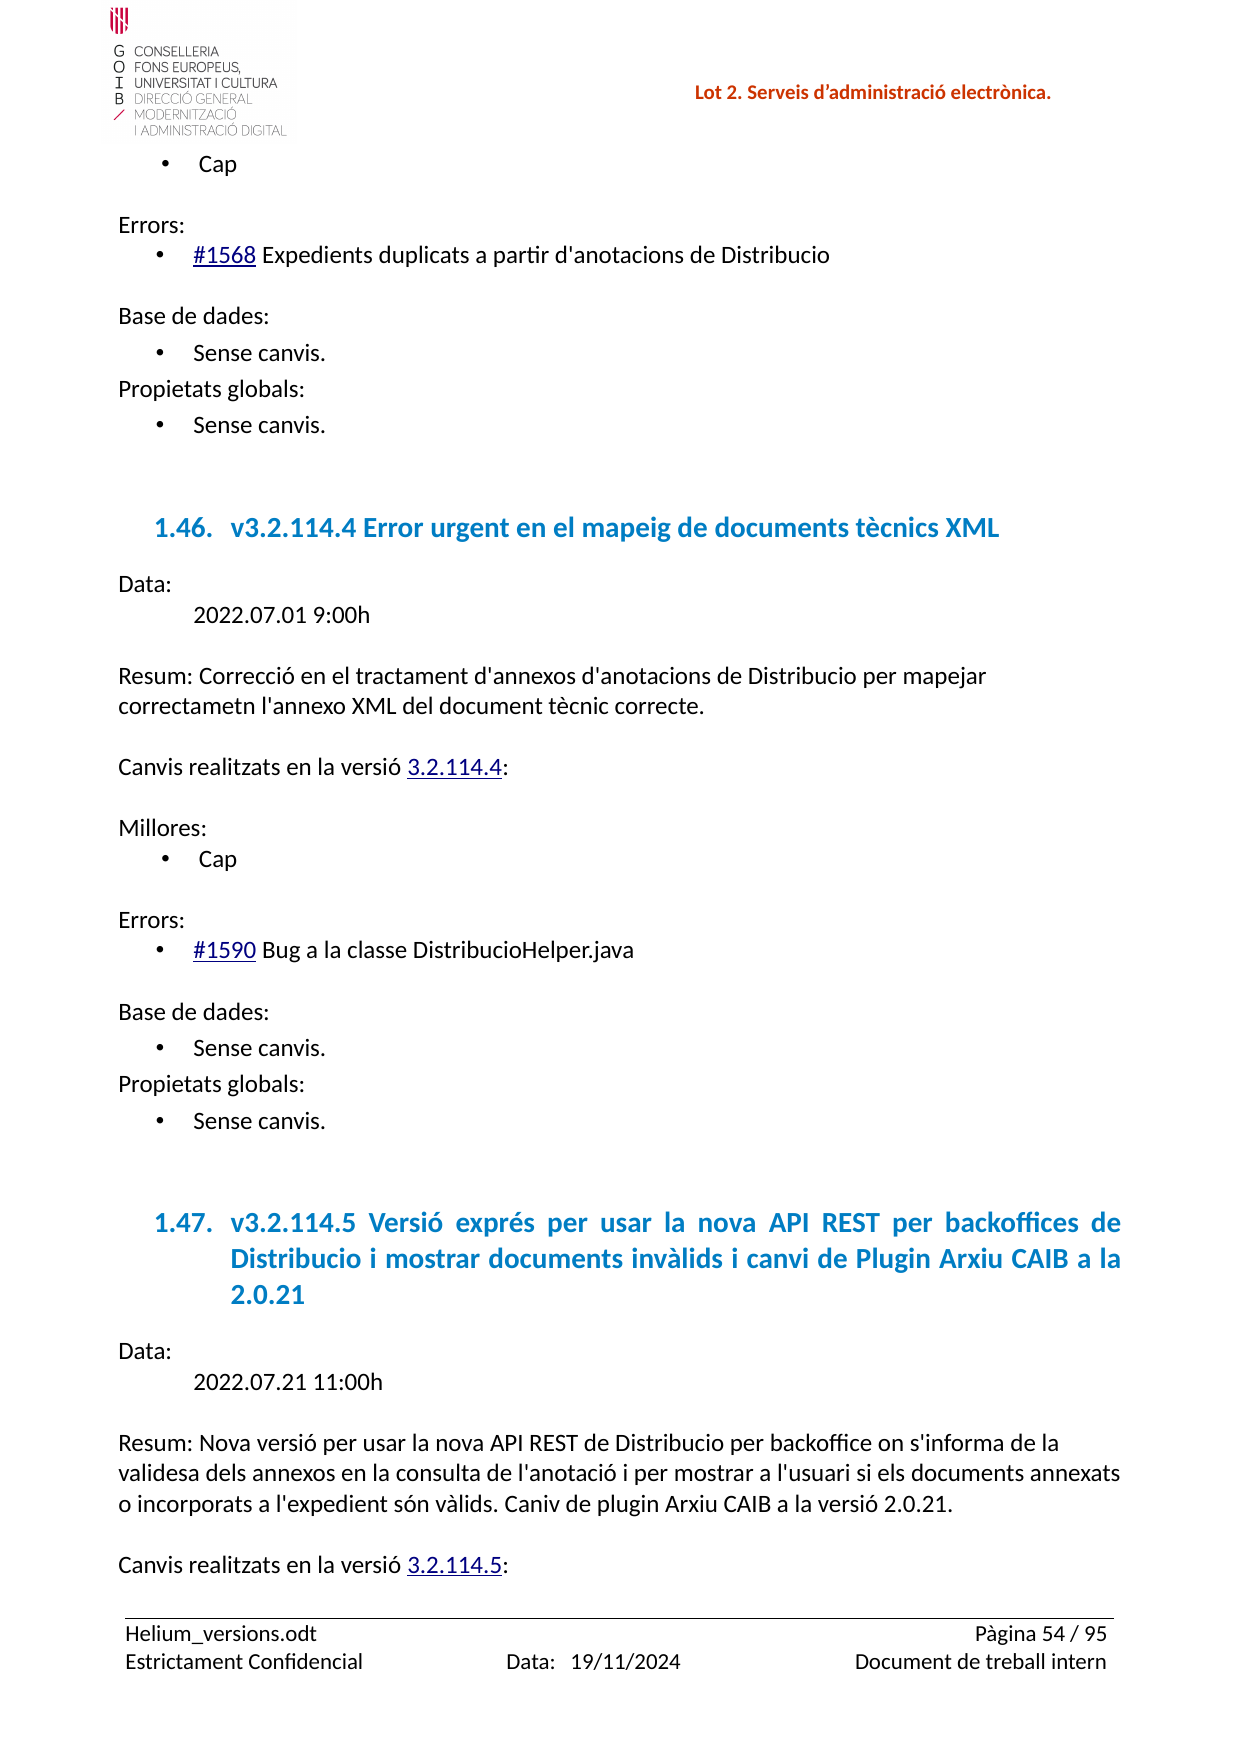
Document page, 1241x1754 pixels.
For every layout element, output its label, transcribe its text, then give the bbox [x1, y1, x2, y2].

list #1590 Bug a la classe DistribucioHelper.java [156, 935, 1122, 965]
list Cap [161, 843, 1122, 874]
subtitle v3.2.114.4 Error urgent en el mapeig de documents tècnics XML [153, 509, 1122, 545]
list #1568 Expedients duplicats a partir d'anotacions de Distribucio [156, 239, 1122, 270]
list Sense canvis. [156, 410, 1122, 440]
text 2022.07.21 11:00h [118, 1366, 1122, 1396]
text Resum: Nova versió per usar la nova API REST de Distribucio per backoffice on s'informa de la validesa dels annexos en la consulta de l'anotació i per mostrar a l'usuari si els documents annexats o incorporats a l'expedient són vàlids. Caniv de plugin Arxiu CAIB a la versió 2.0.21. [118, 1427, 1122, 1518]
text Base de dades: [118, 300, 1122, 331]
text Propietats globals: [118, 373, 1122, 404]
text Data: [118, 568, 1122, 599]
text Errors: [118, 904, 1122, 935]
text Errors: [118, 209, 1122, 239]
text Canvis realitzats en la versió 3.2.114.4: [118, 752, 1122, 782]
text Data: [118, 1335, 1122, 1366]
text Resum: Correcció en el tractament d'annexos d'anotacions de Distribucio per mapejar correctametn l'annexo XML del document tècnic correcte. [118, 660, 1122, 721]
list Sense canvis. [156, 1105, 1122, 1136]
list Sense canvis. [156, 337, 1122, 367]
text Propietats globals: [118, 1069, 1122, 1099]
picture [100, 0, 297, 144]
subtitle v3.2.114.5 Versió exprés per usar la nova API REST per backoffices de Distribucio i mostrar documents invàlids i canvi de Plugin Arxiu CAIB a la 2.0.21 [153, 1204, 1122, 1311]
list Cap [161, 148, 1122, 178]
list Sense canvis. [156, 1032, 1122, 1063]
text 2022.07.01 9:00h [118, 599, 1122, 629]
text Canvis realitzats en la versió 3.2.114.5: [118, 1549, 1122, 1579]
text Millores: [118, 813, 1122, 843]
text Base de dades: [118, 996, 1122, 1026]
